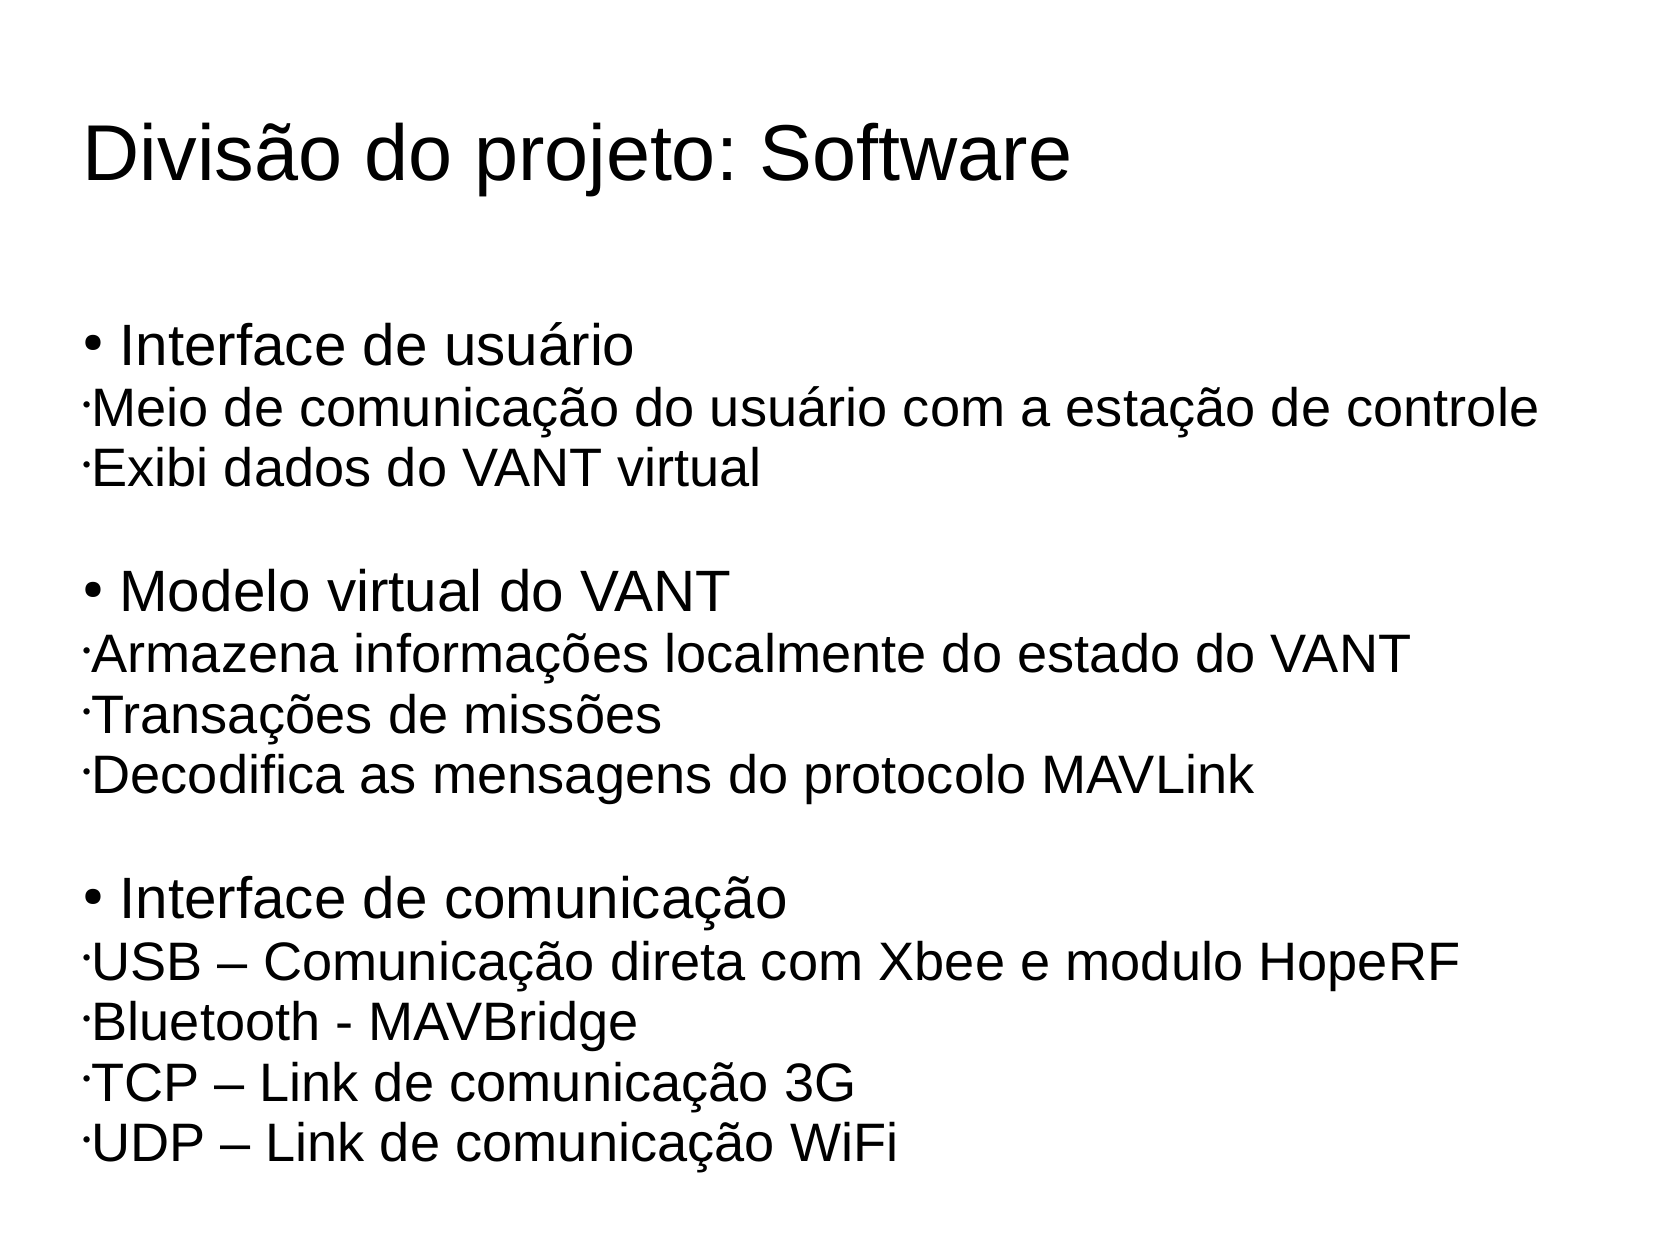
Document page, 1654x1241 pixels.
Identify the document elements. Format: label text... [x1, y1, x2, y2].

title Divisão do projeto: Software [82, 49, 1571, 227]
subtitle Interface de usuário Meio de comunicação do usuário com a estação de controle Exibi dados do VANT virtual Modelo virtual do VANT Armazena informações localmente do estado do VANT Transações de missões Decodifica as mensagens do protocolo MAVLink Interface de comunicação USB – Comunicação direta com Xbee e modulo HopeRF Bluetooth - MAVBridge TCP – Link de comunicação 3G UDP – Link de comunicação WiFi [82, 227, 1571, 1193]
